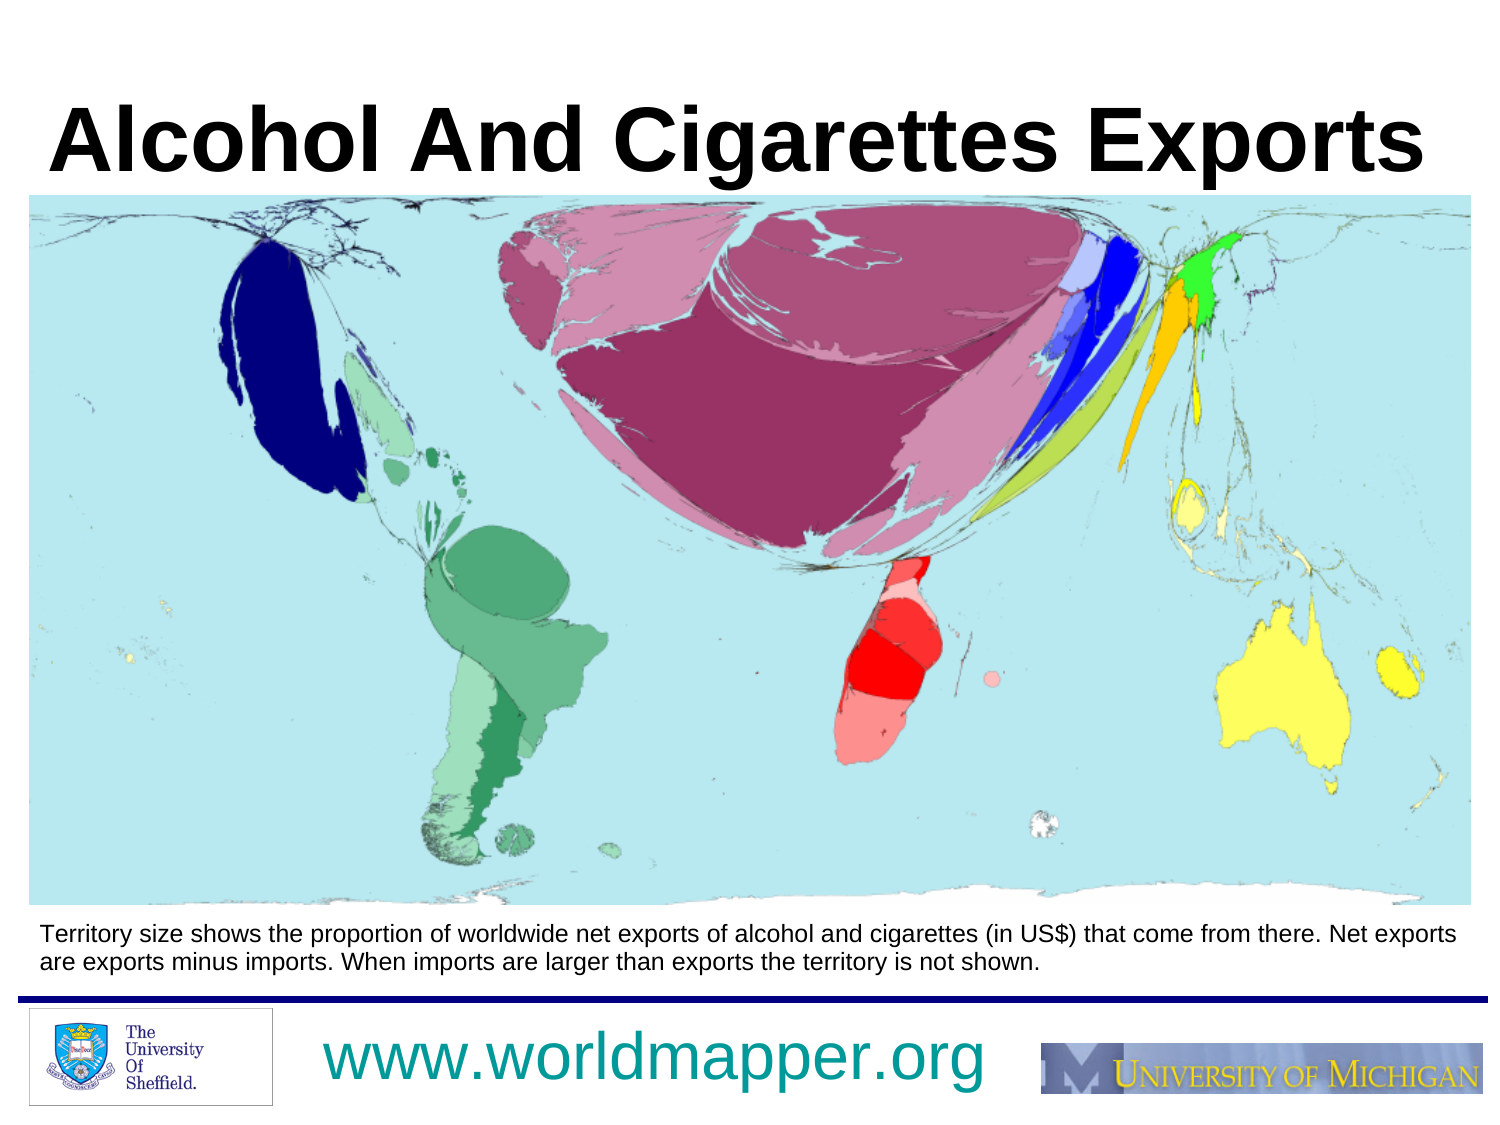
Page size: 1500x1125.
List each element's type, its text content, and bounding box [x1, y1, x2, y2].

picture [29, 195, 1471, 905]
picture [29, 1008, 273, 1106]
picture [1041, 1043, 1483, 1094]
text_box Territory size shows the proportion of worldwide net exports of alcohol and cigarettes (in US$) that come from there. Net exports are exports minus imports. When imports are larger than exports the territory is not shown. [24, 911, 1483, 984]
title Alcohol And Cigarettes Exports [29, 18, 1447, 195]
